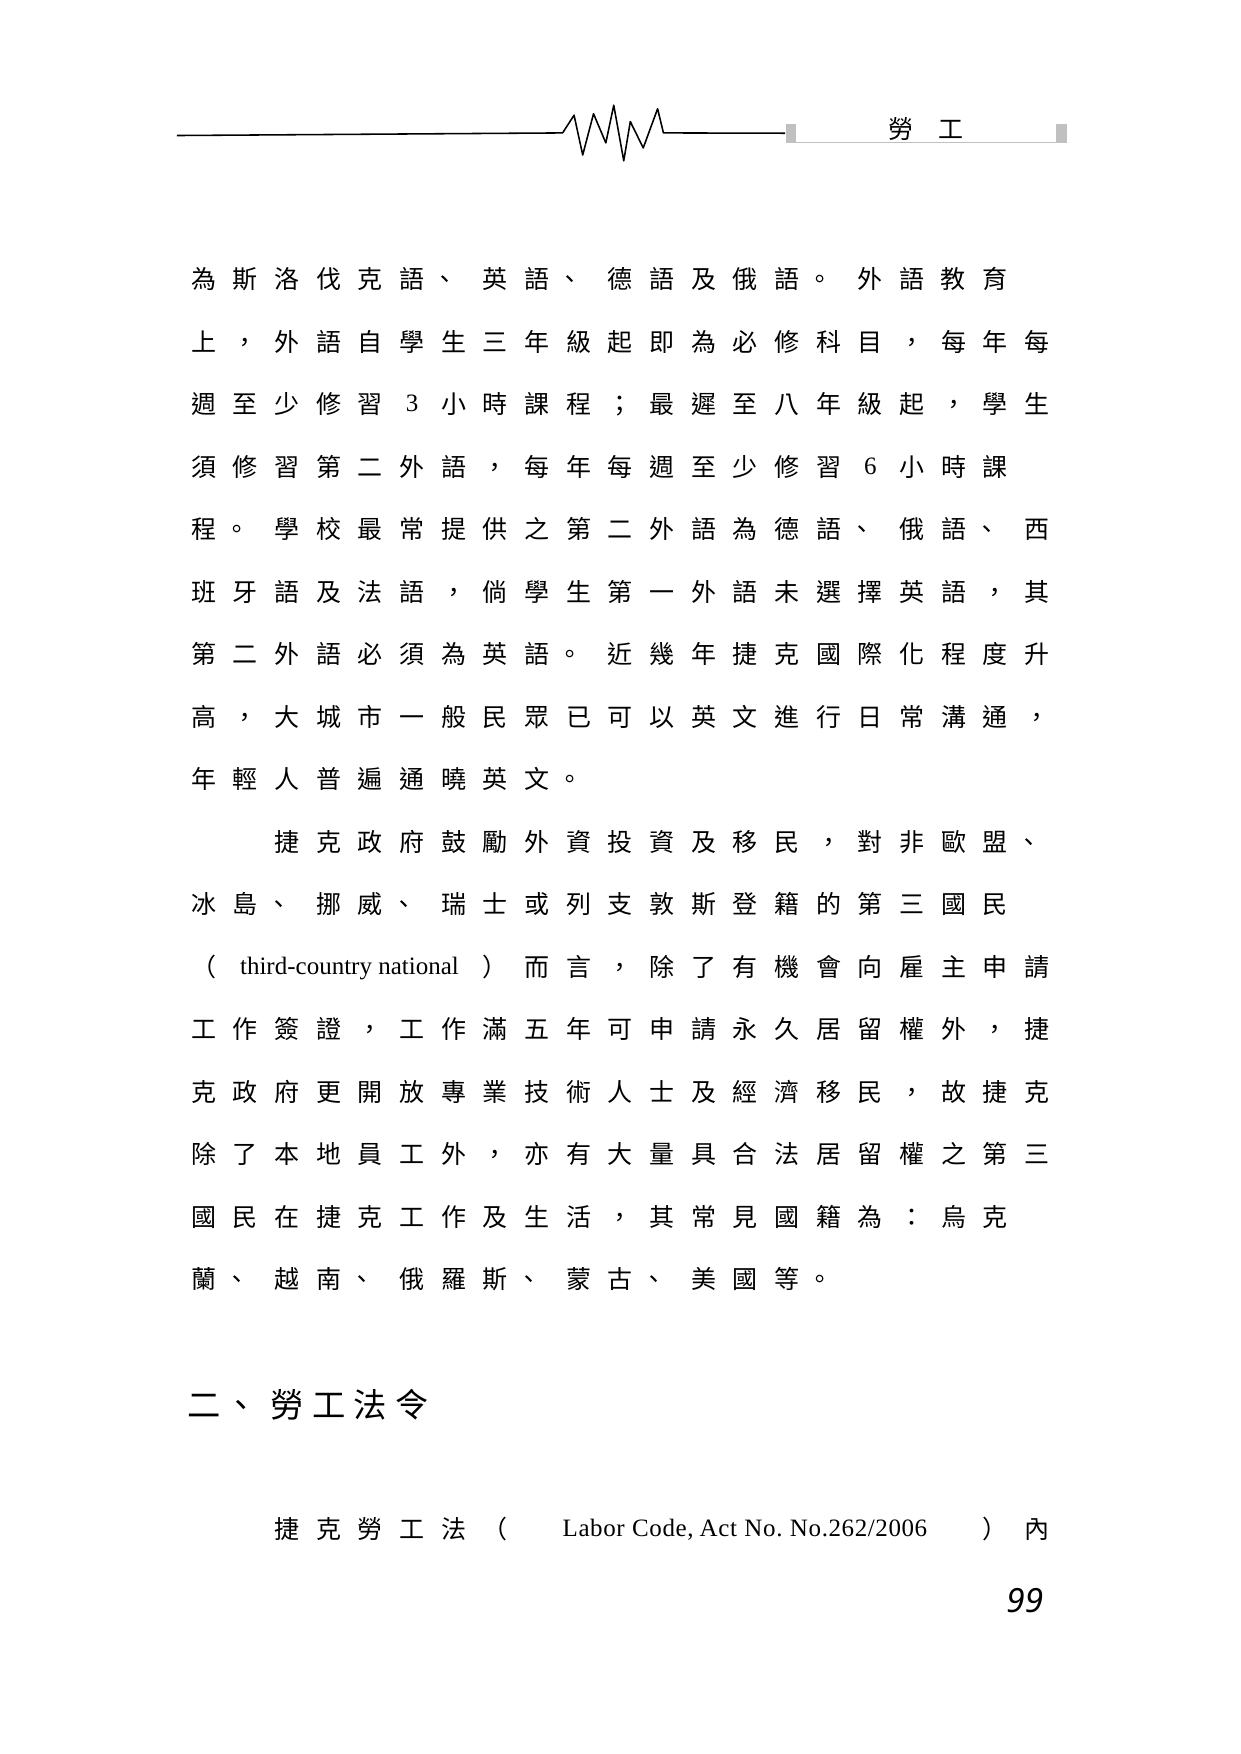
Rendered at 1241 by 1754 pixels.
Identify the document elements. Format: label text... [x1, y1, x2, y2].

text 捷克勞工法（Labor Code, Act No. No.262/2006）內 [183, 1486, 1058, 1549]
text 為斯洛伐克語、英語、德語及俄語。外語教育上，外語自學生三年級起即為必修科目，每年每週至少修習3小時課程；最遲至八年級起，學生須修習第二外語，每年每週至少修習6小時課程。學校最常提供之第二外語為德語、俄語、西班牙語及法語，倘學生第一外語未選擇英語，其第二外語必須為英語。近幾年捷克國際化程度升高，大城市一般民眾已可以英文進行日常溝通，年輕人普遍通曉英文。 [183, 236, 1058, 799]
text 二、勞工法令 [183, 1361, 1058, 1424]
text 捷克政府鼓勵外資投資及移民，對非歐盟、冰島、挪威、瑞士或列支敦斯登籍的第三國民（third-country national）而言，除了有機會向雇主申請工作簽證，工作滿五年可申請永久居留權外，捷克政府更開放專業技術人士及經濟移民，故捷克除了本地員工外，亦有大量具合法居留權之第三國民在捷克工作及生活，其常見國籍為：烏克蘭、越南、俄羅斯、蒙古、美國等。 [183, 799, 1058, 1299]
